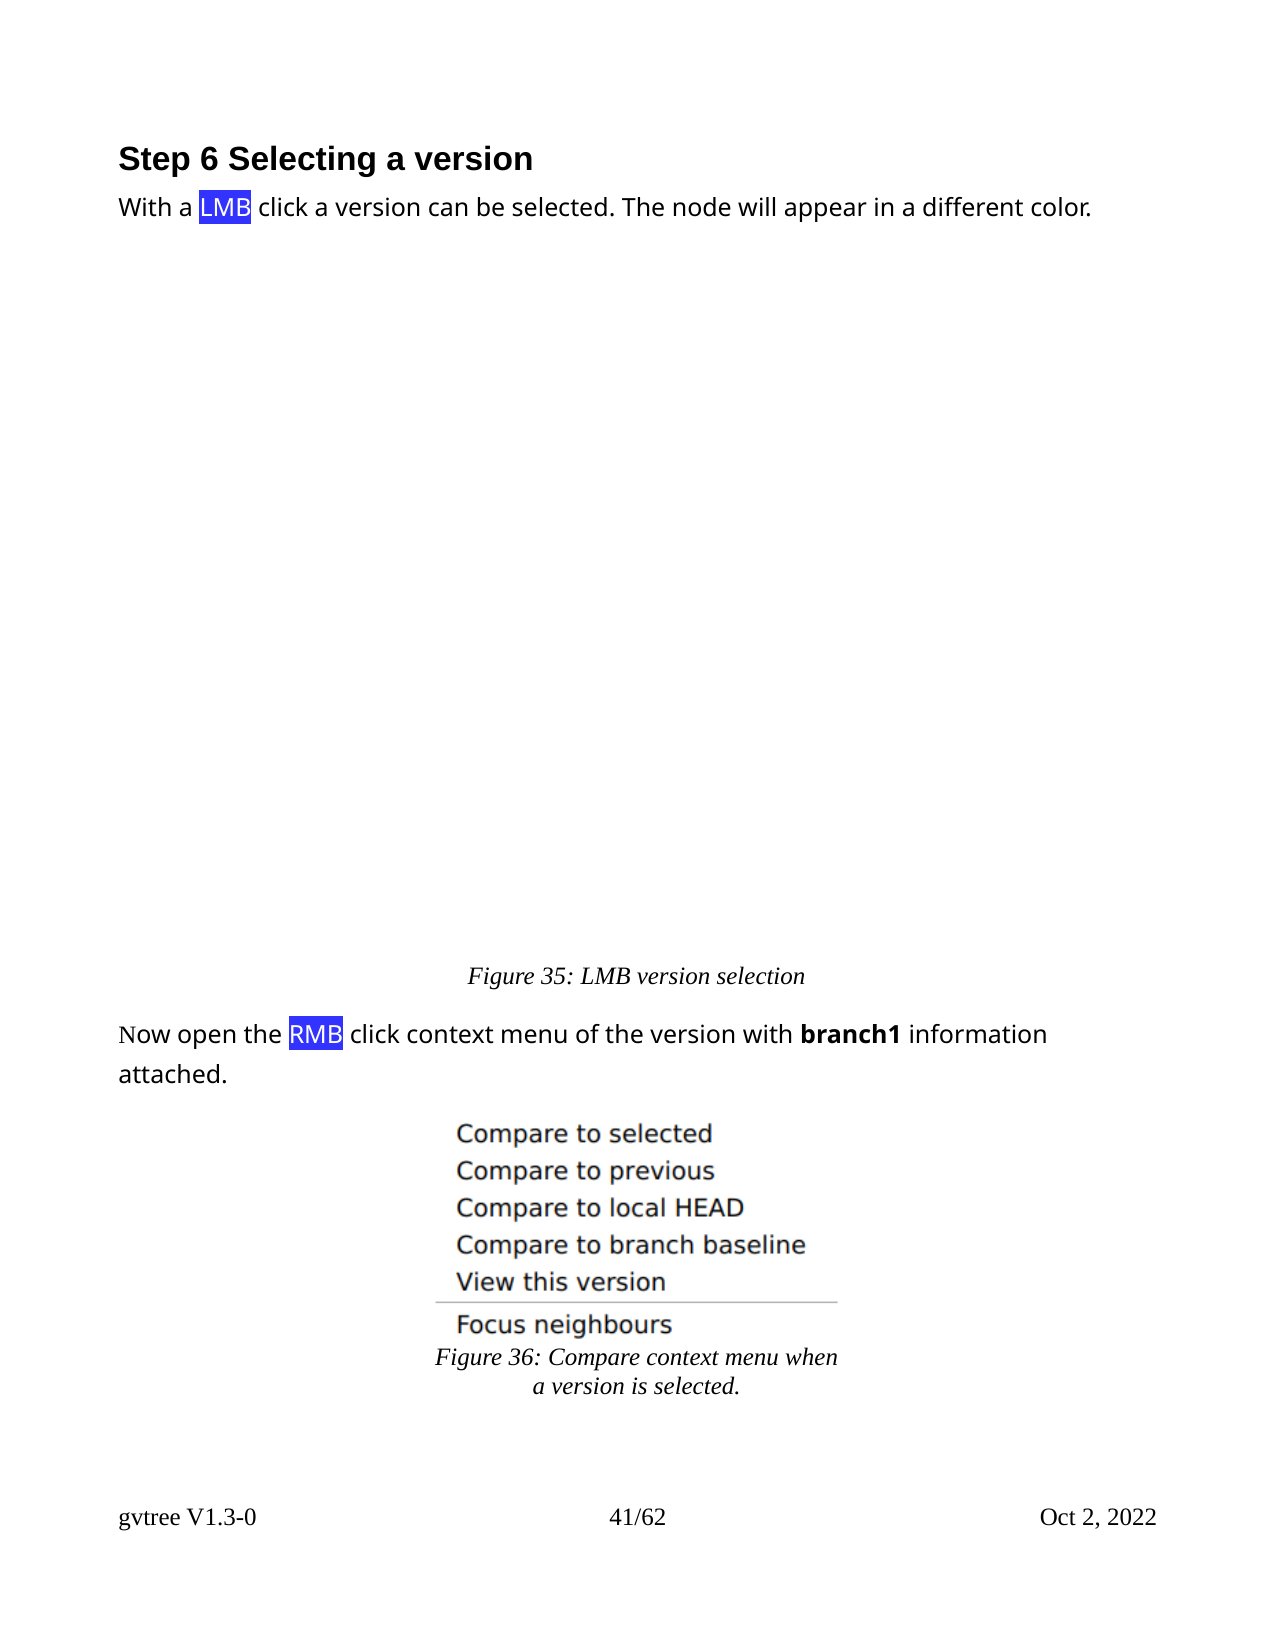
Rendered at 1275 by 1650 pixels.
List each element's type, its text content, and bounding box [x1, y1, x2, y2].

text Figure 36: Compare context menu when a version is selected. [433, 1343, 841, 1400]
text With a LMB click a version can be selected. The node will appear in a different color. [118, 190, 1157, 224]
picture [433, 1115, 842, 1343]
text [118, 258, 1157, 271]
subtitle Step 6 Selecting a version [118, 139, 1157, 178]
text Now open the RMB click context menu of the version with branch1 information attached. [118, 990, 1157, 1091]
text Figure 35: LMB version selection [118, 271, 1157, 990]
